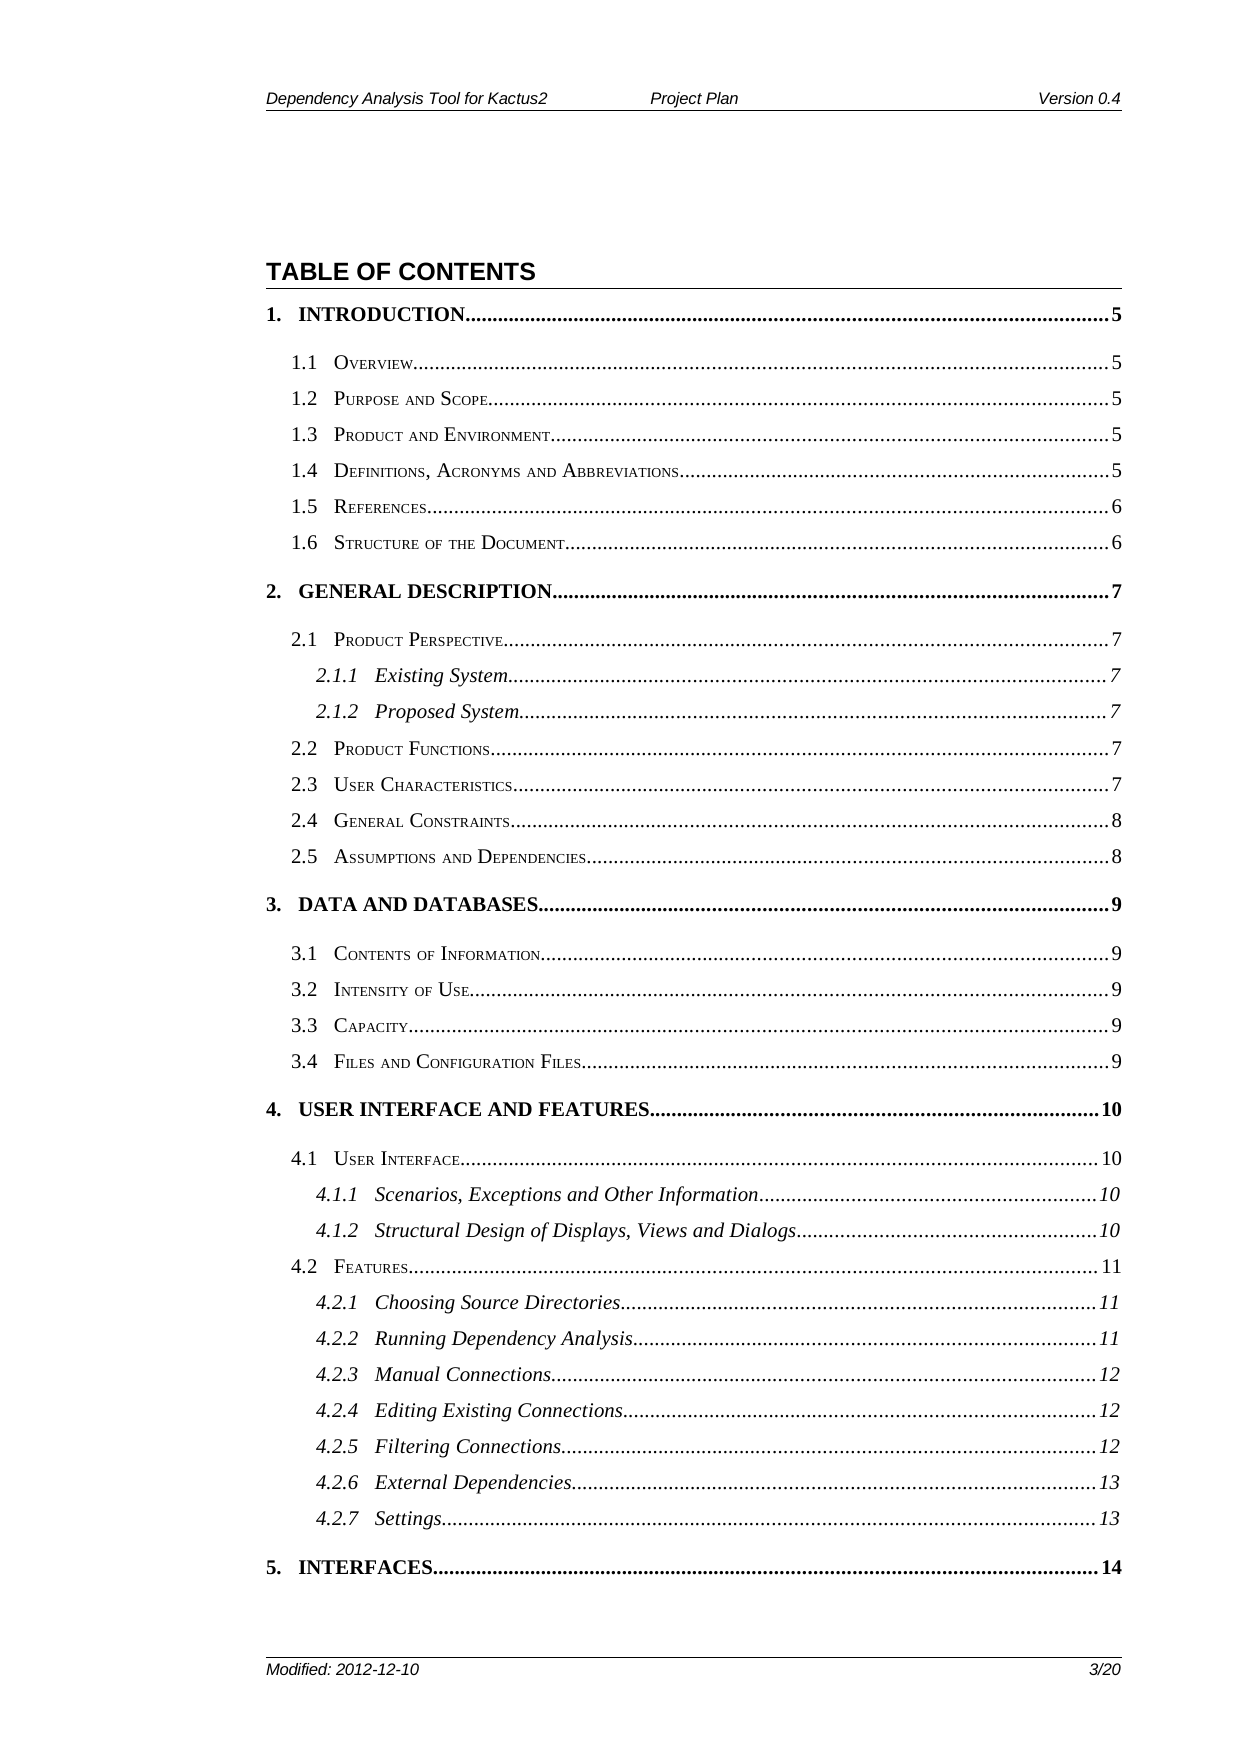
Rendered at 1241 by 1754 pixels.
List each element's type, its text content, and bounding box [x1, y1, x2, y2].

text 4. User Interface and Features 10 [266, 1097, 1122, 1121]
text 4.1 User Interface 10 [291, 1146, 1122, 1170]
text 2.1.1 Existing System 7 [316, 663, 1122, 687]
text 5. Interfaces 14 [266, 1555, 1122, 1579]
text 2.5 Assumptions and Dependencies 8 [291, 843, 1122, 868]
text 2.1 Product Perspective 7 [291, 627, 1122, 651]
text 3.3 Capacity 9 [291, 1013, 1122, 1037]
text 3.4 Files and Configuration Files 9 [291, 1049, 1122, 1073]
text 1. Introduction 5 [266, 301, 1122, 326]
text 3.1 Contents of Information 9 [291, 941, 1122, 965]
text 4.1.1 Scenarios, Exceptions and Other Information 10 [316, 1182, 1122, 1206]
text 3. Data and Databases 9 [266, 892, 1122, 916]
text 4.2.4 Editing Existing Connections 12 [316, 1398, 1122, 1422]
text 4.2 Features 11 [291, 1254, 1122, 1278]
text 1.6 Structure of the Document 6 [291, 530, 1122, 554]
text 2.3 User Characteristics 7 [291, 771, 1122, 796]
text 4.2.7 Settings 13 [316, 1506, 1122, 1530]
text 4.2.2 Running Dependency Analysis 11 [316, 1326, 1122, 1350]
text 1.4 Definitions, Acronyms and Abbreviations 5 [291, 458, 1122, 482]
text 3.2 Intensity of Use 9 [291, 977, 1122, 1001]
text 2.2 Product Functions 7 [291, 735, 1122, 759]
text 2.4 General Constraints 8 [291, 807, 1122, 832]
text 4.2.6 External Dependencies 13 [316, 1470, 1122, 1494]
text 1.3 Product and Environment 5 [291, 422, 1122, 446]
text 4.2.1 Choosing Source Directories 11 [316, 1290, 1122, 1314]
text 1.2 Purpose and Scope 5 [291, 386, 1122, 410]
list Table of Contents [266, 257, 1122, 288]
text 4.1.2 Structural Design of Displays, Views and Dialogs 10 [316, 1218, 1122, 1242]
text 4.2.5 Filtering Connections 12 [316, 1434, 1122, 1458]
text 2.1.2 Proposed System 7 [316, 699, 1122, 723]
text 4.2.3 Manual Connections 12 [316, 1362, 1122, 1386]
text 2. General Description 7 [266, 579, 1122, 603]
text 1.5 References 6 [291, 494, 1122, 518]
text 1.1 Overview 5 [291, 350, 1122, 374]
